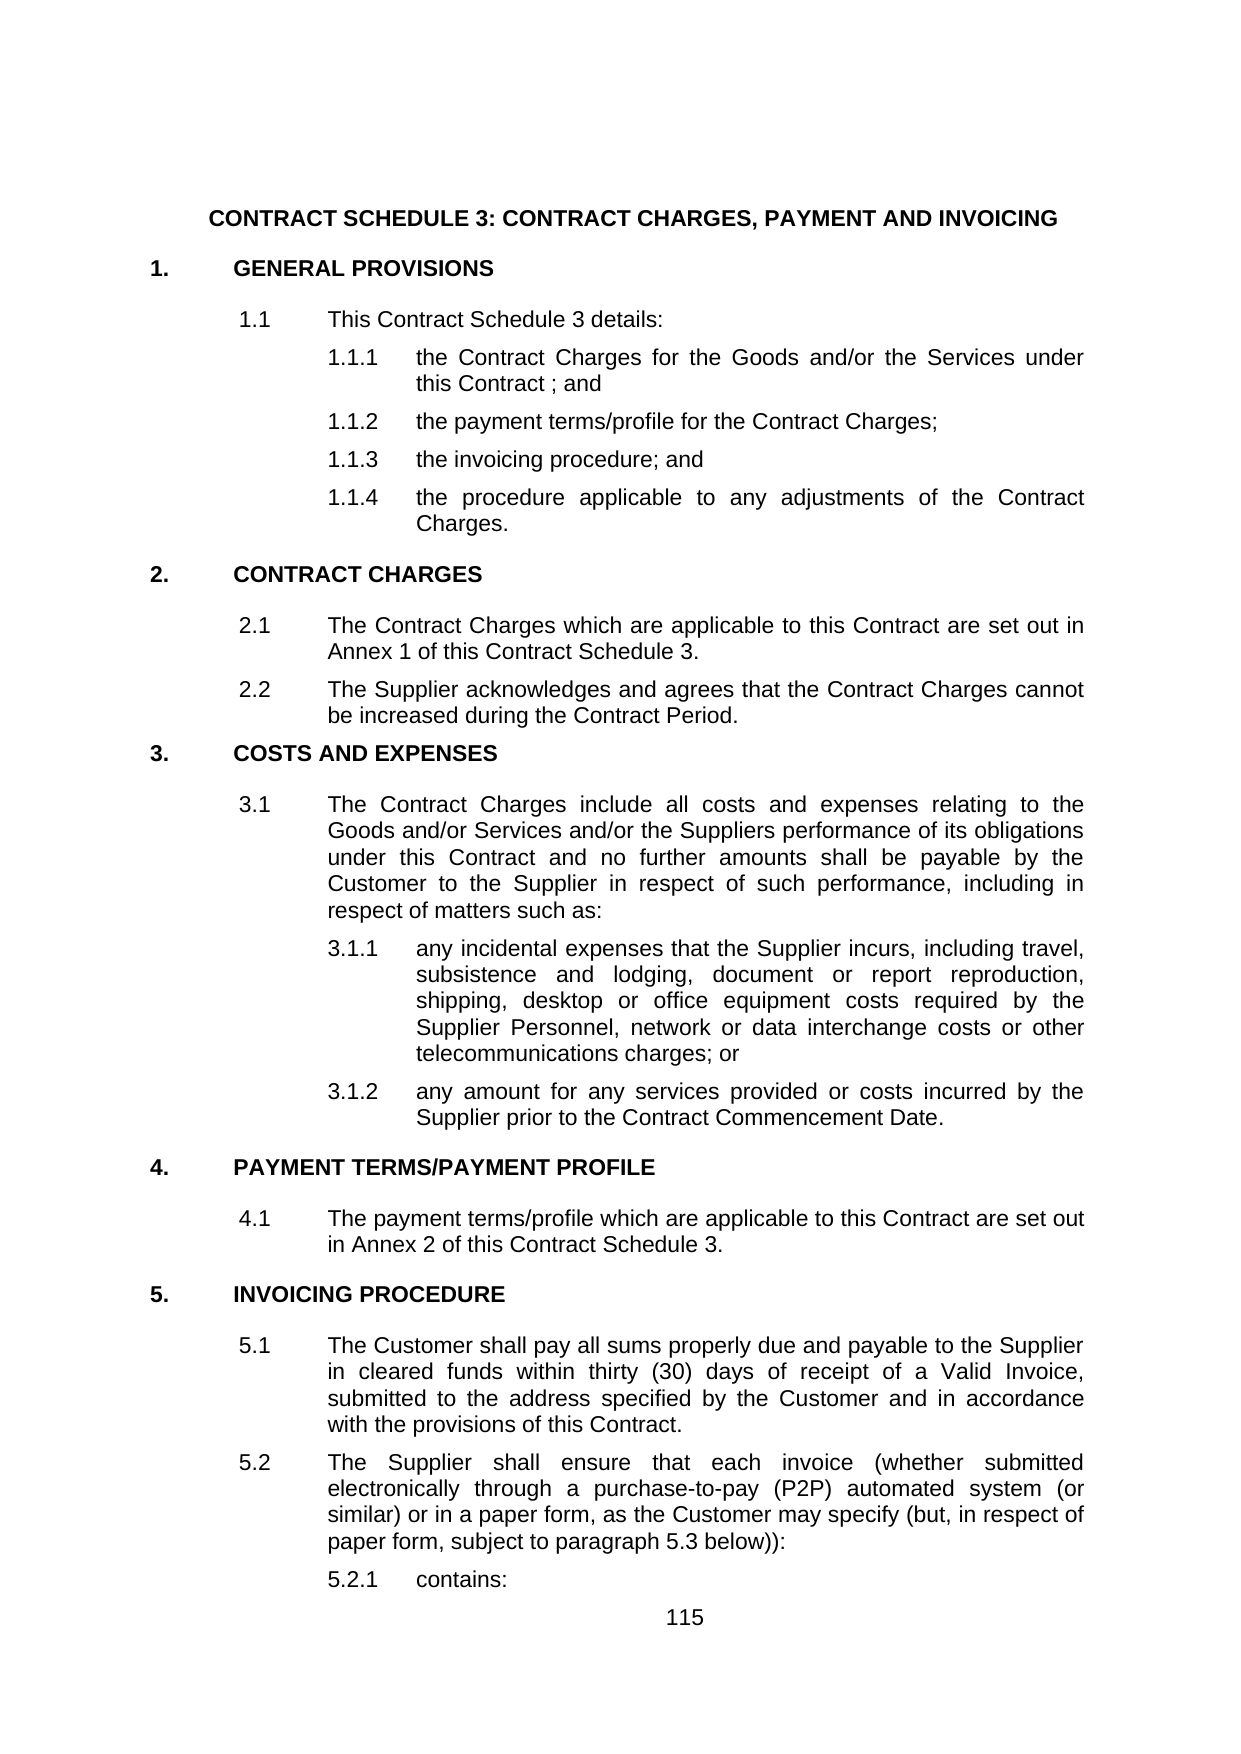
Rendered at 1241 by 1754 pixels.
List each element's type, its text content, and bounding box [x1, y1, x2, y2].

list The Contract Charges which are applicable to this Contract are set out in Annex 1 of this Contract Schedule 3. [239, 612, 1085, 664]
list The Customer shall pay all sums properly due and payable to the Supplier in cleared funds within thirty (30) days of receipt of a Valid Invoice, submitted to the address specified by the Customer and in accordance with the provisions of this Contract. [239, 1332, 1085, 1437]
list the invoicing procedure; and [327, 446, 1085, 472]
list the procedure applicable to any adjustments of the Contract Charges. [327, 484, 1085, 537]
list The Supplier shall ensure that each invoice (whether submitted electronically through a purchase-to-pay (P2P) automated system (or similar) or in a paper form, as the Customer may specify (but, in respect of paper form, subject to paragraph 5.3 below)): [239, 1449, 1085, 1554]
list The Contract Charges include all costs and expenses relating to the Goods and/or Services and/or the Suppliers performance of its obligations under this Contract and no further amounts shall be payable by the Customer to the Supplier in respect of such performance, including in respect of matters such as: [239, 791, 1085, 923]
list This Contract Schedule 3 details: [239, 306, 1085, 332]
list the payment terms/profile for the Contract Charges; [327, 408, 1085, 434]
list contains: [327, 1566, 1085, 1592]
list INVOICING PROCEDURE [150, 1281, 1090, 1307]
list the Contract Charges for the Goods and/or the Services under this Contract ; and [327, 344, 1085, 397]
list The payment terms/profile which are applicable to this Contract are set out in Annex 2 of this Contract Schedule 3. [239, 1205, 1085, 1257]
list COSTS AND EXPENSES [150, 740, 1090, 767]
list PAYMENT TERMS/PAYMENT PROFILE [150, 1154, 1090, 1180]
list GENERAL PROVISIONS [150, 255, 1090, 282]
list CONTRACT CHARGES [150, 561, 1090, 587]
list any amount for any services provided or costs incurred by the Supplier prior to the Contract Commencement Date. [327, 1078, 1085, 1131]
subtitle CONTRACT SCHEDULE 3: CONTRACT CHARGES, PAYMENT AND INVOICING [208, 204, 1090, 231]
list any incidental expenses that the Supplier incurs, including travel, subsistence and lodging, document or report reproduction, shipping, desktop or office equipment costs required by the Supplier Personnel, network or data interchange costs or other telecommunications charges; or [327, 934, 1085, 1066]
list The Supplier acknowledges and agrees that the Contract Charges cannot be increased during the Contract Period. [239, 676, 1085, 729]
